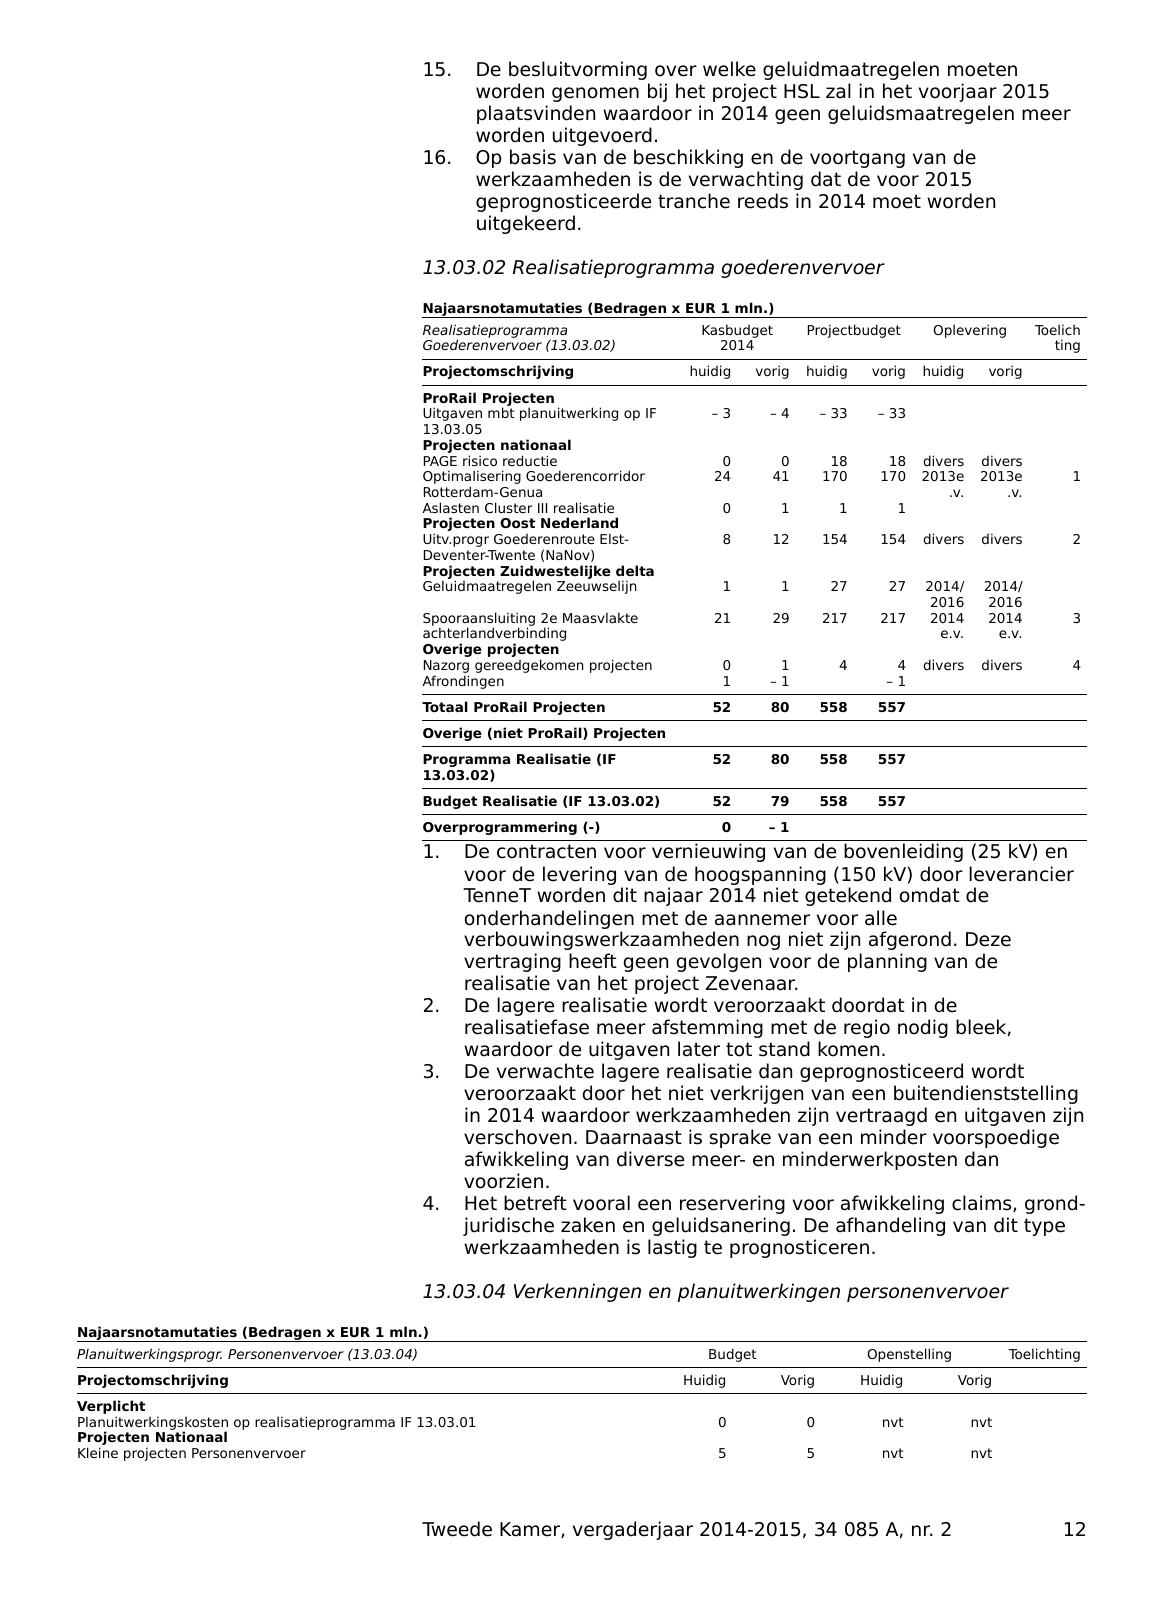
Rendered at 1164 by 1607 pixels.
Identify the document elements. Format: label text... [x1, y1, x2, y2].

table_cell Huidig [821, 1368, 909, 1393]
table_cell Realisatieprogramma Goederenvervoer (13.03.02) [422, 318, 679, 358]
table_cell Projectomschrijving [422, 360, 679, 385]
table_cell 18 [795, 453, 853, 469]
table_cell – 1 [737, 815, 795, 840]
table_cell [737, 564, 795, 579]
table_cell [912, 564, 970, 579]
table_cell divers [970, 532, 1028, 563]
table_cell [795, 815, 853, 840]
table_cell Huidig [644, 1368, 732, 1393]
table_cell huidig [679, 360, 737, 385]
table_cell – 33 [795, 406, 853, 438]
table_cell [970, 386, 1028, 406]
table_cell Totaal ProRail Projecten [422, 695, 679, 720]
table_cell [1028, 453, 1087, 469]
table_cell Projecten Nationaal [77, 1430, 644, 1446]
table_cell 80 [737, 747, 795, 788]
table_cell [795, 516, 853, 532]
table_cell [998, 1415, 1087, 1430]
table_cell [854, 721, 912, 746]
table_cell nvt [821, 1446, 909, 1462]
table_cell vorig [737, 360, 795, 385]
table_cell 217 [854, 611, 912, 642]
table_cell [970, 406, 1028, 438]
table_cell [998, 1368, 1087, 1393]
table_cell [970, 721, 1028, 746]
table_cell Kleine projecten Personenvervoer [77, 1446, 644, 1462]
table_cell 4 [795, 658, 853, 673]
table_cell nvt [909, 1446, 998, 1462]
table_cell 0 [679, 815, 737, 840]
table_cell 558 [795, 789, 853, 814]
table_cell 2014 e.v. [970, 611, 1028, 642]
table_cell [912, 438, 970, 453]
table_cell Projecten nationaal [422, 438, 679, 453]
table_cell 2014 e.v. [912, 611, 970, 642]
table_cell [795, 721, 853, 746]
table_cell 79 [737, 789, 795, 814]
table_cell [1028, 501, 1087, 516]
table_cell Oplevering [912, 318, 1028, 358]
table_cell [737, 642, 795, 658]
table_cell 29 [737, 611, 795, 642]
table_cell divers [970, 453, 1028, 469]
table_cell – 4 [737, 406, 795, 438]
table_cell 12 [737, 532, 795, 563]
table_cell Projectbudget [795, 318, 912, 358]
table_cell [854, 642, 912, 658]
table_cell Vorig [909, 1368, 998, 1393]
table_cell [912, 789, 970, 814]
table_cell Kasbudget 2014 [679, 318, 795, 358]
table_cell – 33 [854, 406, 912, 438]
table_cell 52 [679, 789, 737, 814]
table_cell 1 [854, 501, 912, 516]
table_cell 21 [679, 611, 737, 642]
table_cell [970, 815, 1028, 840]
table_cell 27 [795, 579, 853, 611]
text 4. Het betreft vooral een reservering voor afwikkeling claims, grond-juridische zaken en geluidsanering. De afhandeling van dit type werkzaamheden is lastig te prognosticeren. [422, 1193, 1087, 1259]
table_cell [644, 1394, 732, 1414]
table_cell Verplicht [77, 1394, 644, 1414]
table_cell Afrondingen [422, 674, 679, 694]
table_cell – 1 [737, 674, 795, 694]
subtitle 13.03.02 Realisatieprogramma goederenvervoer [422, 257, 1087, 279]
table_cell divers [912, 532, 970, 563]
table_cell PAGE risico reductie [422, 453, 679, 469]
table_cell 0 [737, 453, 795, 469]
table_cell [1028, 674, 1087, 694]
table_cell [1028, 438, 1087, 453]
table_cell huidig [795, 360, 853, 385]
table_cell huidig [912, 360, 970, 385]
table_cell Overige projecten [422, 642, 679, 658]
table_cell 170 [795, 469, 853, 501]
table_cell 557 [854, 695, 912, 720]
table_cell [1028, 695, 1087, 720]
table_cell 557 [854, 789, 912, 814]
table_cell [737, 516, 795, 532]
table_cell [795, 564, 853, 579]
table_cell [912, 674, 970, 694]
table_cell 154 [854, 532, 912, 563]
text 1. De contracten voor vernieuwing van de bovenleiding (25 kV) en voor de levering van de hoogspanning (150 kV) door leverancier TenneT worden dit najaar 2014 niet getekend omdat de onderhandelingen met de aannemer voor alle verbouwingswerkzaamheden nog niet zijn afgerond. Deze vertraging heeft geen gevolgen voor de planning van de realisatie van het project Zevenaar. [422, 841, 1087, 995]
table_cell 0 [679, 501, 737, 516]
table_cell [1028, 815, 1087, 840]
table_cell [1028, 564, 1087, 579]
table_cell 2014/2016 [912, 579, 970, 611]
text 2. De lagere realisatie wordt veroorzaakt doordat in de realisatiefase meer afstemming met de regio nodig bleek, waardoor de uitgaven later tot stand komen. [422, 995, 1087, 1061]
table_cell [679, 516, 737, 532]
table_cell Planuitwerkingsprogr. Personenvervoer (13.03.04) [77, 1342, 644, 1367]
table_cell 52 [679, 695, 737, 720]
table_cell [854, 516, 912, 532]
table_cell vorig [854, 360, 912, 385]
table_cell [679, 386, 737, 406]
table_cell [970, 674, 1028, 694]
table_cell 217 [795, 611, 853, 642]
table_cell 5 [732, 1446, 821, 1462]
table_cell [732, 1430, 821, 1446]
table_cell [1028, 516, 1087, 532]
table_cell [1028, 721, 1087, 746]
table_cell 1 [737, 579, 795, 611]
table_cell 80 [737, 695, 795, 720]
table_cell – 1 [854, 674, 912, 694]
table_cell Planuitwerkingskosten op realisatieprogramma IF 13.03.01 [77, 1415, 644, 1430]
table_cell [854, 564, 912, 579]
table_cell Budget [644, 1342, 821, 1367]
table_cell 4 [854, 658, 912, 673]
table_cell [970, 747, 1028, 788]
table_cell [909, 1430, 998, 1446]
table_cell 1 [795, 501, 853, 516]
table_cell Nazorg gereedgekomen projecten [422, 658, 679, 673]
text 16. Op basis van de beschikking en de voortgang van de werkzaamheden is de verwachting dat de voor 2015 geprognosticeerde tranche reeds in 2014 moet worden uitgekeerd. [422, 147, 1087, 235]
table_cell [737, 386, 795, 406]
table_cell [854, 815, 912, 840]
table_cell Toelichting [998, 1342, 1087, 1367]
table_cell 1 [679, 579, 737, 611]
table_cell Projectomschrijving [77, 1368, 644, 1393]
subtitle 13.03.04 Verkenningen en planuitwerkingen personenvervoer [422, 1281, 1087, 1303]
table_cell [795, 642, 853, 658]
table_cell [679, 642, 737, 658]
table_cell Aslasten Cluster III realisatie [422, 501, 679, 516]
table_cell [795, 674, 853, 694]
table_cell Programma Realisatie (IF 13.03.02) [422, 747, 679, 788]
table_cell Overige (niet ProRail) Projecten [422, 721, 679, 746]
table_cell 558 [795, 695, 853, 720]
table_cell Spooraansluiting 2e Maasvlakte achterlandverbinding [422, 611, 679, 642]
table_header Najaarsnotamutaties (Bedragen x EUR 1 mln.) [422, 301, 1087, 317]
table_cell [1028, 386, 1087, 406]
table_cell [1028, 360, 1087, 385]
table_cell [644, 1430, 732, 1446]
table_cell [1028, 579, 1087, 611]
table_cell 41 [737, 469, 795, 501]
text 3. De verwachte lagere realisatie dan geprognosticeerd wordt veroorzaakt door het niet verkrijgen van een buitendienststelling in 2014 waardoor werkzaamheden zijn vertraagd en uitgaven zijn verschoven. Daarnaast is sprake van een minder voorspoedige afwikkeling van diverse meer- en minderwerkposten dan voorzien. [422, 1061, 1087, 1193]
table_cell 27 [854, 579, 912, 611]
table_cell 4 [1028, 658, 1087, 673]
table_cell 0 [679, 453, 737, 469]
table_cell [912, 386, 970, 406]
table_cell [970, 516, 1028, 532]
table_cell 0 [644, 1415, 732, 1430]
table_cell Geluidmaatregelen Zeeuwselijn [422, 579, 679, 611]
table_cell 8 [679, 532, 737, 563]
table_cell 5 [644, 1446, 732, 1462]
table_cell 1 [1028, 469, 1087, 501]
table_cell 3 [1028, 611, 1087, 642]
table_cell nvt [909, 1415, 998, 1430]
table_cell divers [970, 658, 1028, 673]
table_cell [821, 1430, 909, 1446]
table_cell [912, 501, 970, 516]
table_cell [912, 516, 970, 532]
table_cell [1028, 406, 1087, 438]
table_cell [970, 501, 1028, 516]
table_cell [970, 789, 1028, 814]
table_cell [1028, 789, 1087, 814]
table_cell 558 [795, 747, 853, 788]
table_cell Openstelling [821, 1342, 998, 1367]
table_cell [998, 1394, 1087, 1414]
table_cell [854, 386, 912, 406]
table_cell [795, 438, 853, 453]
table_cell 0 [679, 658, 737, 673]
table_header Najaarsnotamutaties (Bedragen x EUR 1 mln.) [77, 1325, 1087, 1341]
table_cell 2014/2016 [970, 579, 1028, 611]
table_cell divers [912, 453, 970, 469]
table_cell [679, 564, 737, 579]
table_cell Toelichting [1028, 318, 1087, 358]
table_cell 18 [854, 453, 912, 469]
table_cell divers [912, 658, 970, 673]
table_cell 0 [732, 1415, 821, 1430]
table_cell [912, 406, 970, 438]
table_cell Overprogrammering (-) [422, 815, 679, 840]
table_cell ProRail Projecten [422, 386, 679, 406]
table_cell [854, 438, 912, 453]
table_cell [970, 564, 1028, 579]
table_cell [1028, 642, 1087, 658]
table_cell 170 [854, 469, 912, 501]
table_cell – 3 [679, 406, 737, 438]
table_cell Projecten Oost Nederland [422, 516, 679, 532]
table_cell [970, 642, 1028, 658]
table_cell Uitgaven mbt planuitwerking op IF 13.03.05 [422, 406, 679, 438]
table_cell [912, 815, 970, 840]
table_cell Projecten Zuidwestelijke delta [422, 564, 679, 579]
table_cell [998, 1446, 1087, 1462]
table_cell [679, 721, 737, 746]
table_cell Vorig [732, 1368, 821, 1393]
table_cell [912, 695, 970, 720]
table_cell 154 [795, 532, 853, 563]
table_cell Uitv.progr Goederenroute Elst-Deventer-Twente (NaNov) [422, 532, 679, 563]
table_cell 2013e.v. [970, 469, 1028, 501]
table_cell nvt [821, 1415, 909, 1430]
table_cell 1 [737, 501, 795, 516]
table_cell [821, 1394, 909, 1414]
table_cell [912, 721, 970, 746]
table_cell [1028, 747, 1087, 788]
table_cell [912, 642, 970, 658]
table_cell 1 [679, 674, 737, 694]
table_cell 24 [679, 469, 737, 501]
table_cell 2013e.v. [912, 469, 970, 501]
table_cell [912, 747, 970, 788]
table_cell [737, 438, 795, 453]
table_cell vorig [970, 360, 1028, 385]
table_cell 1 [737, 658, 795, 673]
table_cell 52 [679, 747, 737, 788]
table_cell 2 [1028, 532, 1087, 563]
table_cell Budget Realisatie (IF 13.03.02) [422, 789, 679, 814]
table_cell 557 [854, 747, 912, 788]
text 15. De besluitvorming over welke geluidmaatregelen moeten worden genomen bij het project HSL zal in het voorjaar 2015 plaatsvinden waardoor in 2014 geen geluidsmaatregelen meer worden uitgevoerd. [422, 59, 1087, 147]
table_cell [737, 721, 795, 746]
table_cell [970, 438, 1028, 453]
table_cell [679, 438, 737, 453]
table_cell [998, 1430, 1087, 1446]
table_cell [732, 1394, 821, 1414]
table_cell [795, 386, 853, 406]
table_cell [970, 695, 1028, 720]
table_cell Optimalisering Goederencorridor Rotterdam-Genua [422, 469, 679, 501]
table_cell [909, 1394, 998, 1414]
